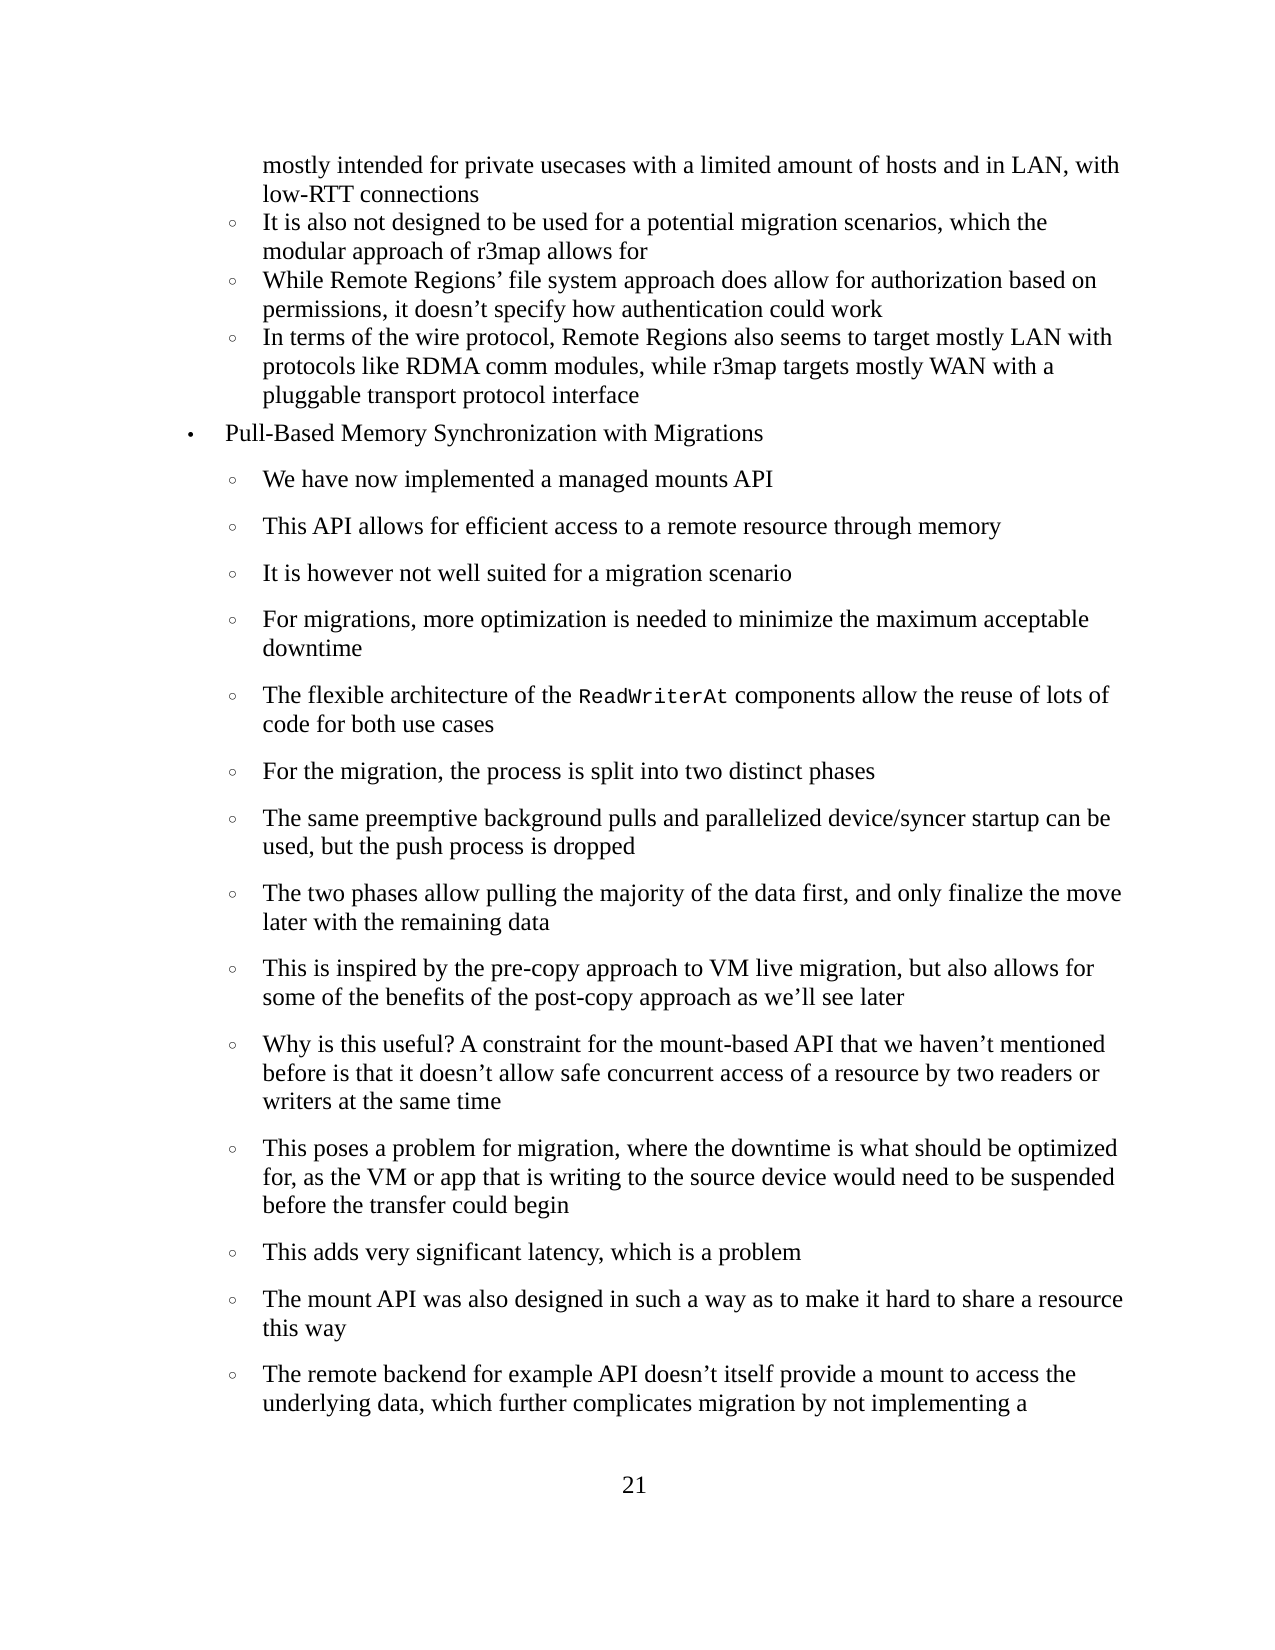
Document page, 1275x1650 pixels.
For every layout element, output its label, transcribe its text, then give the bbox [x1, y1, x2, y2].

list It is however not well suited for a migration scenario [225, 558, 1125, 586]
list This adds very significant latency, which is a problem [225, 1237, 1125, 1266]
list For migrations, more optimization is needed to minimize the maximum acceptable downtime [225, 604, 1125, 662]
list The same preemptive background pulls and parallelized device/syncer startup can be used, but the push process is dropped [225, 803, 1125, 860]
list This poses a problem for migration, where the downtime is what should be optimized for, as the VM or app that is writing to the source device would need to be suspended before the transfer could begin [225, 1133, 1125, 1219]
list The two phases allow pulling the majority of the data first, and only finalize the move later with the remaining data [225, 878, 1125, 936]
list This is inspired by the pre-copy approach to VM live migration, but also allows for some of the benefits of the post-copy approach as we’ll see later [225, 953, 1125, 1011]
list The flexible architecture of the ReadWriterAt components allow the reuse of lots of code for both use cases [225, 680, 1125, 738]
list The mount API was also designed in such a way as to make it hard to share a resource this way [225, 1284, 1125, 1341]
list In terms of the wire protocol, Remote Regions also seems to target mostly LAN with protocols like RDMA comm modules, while r3map targets mostly WAN with a pluggable transport protocol interface [225, 322, 1125, 409]
list mostly intended for private usecases with a limited amount of hosts and in LAN, with low-RTT connections [225, 150, 1125, 207]
list It is also not designed to be used for a potential migration scenarios, which the modular approach of r3map allows for [225, 207, 1125, 265]
list This API allows for efficient access to a remote resource through memory [225, 511, 1125, 540]
list Pull-Based Memory Synchronization with Migrations [187, 418, 1125, 446]
list While Remote Regions’ file system approach does allow for authorization based on permissions, it doesn’t specify how authentication could work [225, 265, 1125, 322]
list Why is this useful? A constraint for the mount-based API that we haven’t mentioned before is that it doesn’t allow safe concurrent access of a resource by two readers or writers at the same time [225, 1029, 1125, 1115]
list For the migration, the process is split into two distinct phases [225, 756, 1125, 785]
list The remote backend for example API doesn’t itself provide a mount to access the underlying data, which further complicates migration by not implementing a [225, 1359, 1125, 1417]
list We have now implemented a managed mounts API [225, 464, 1125, 493]
